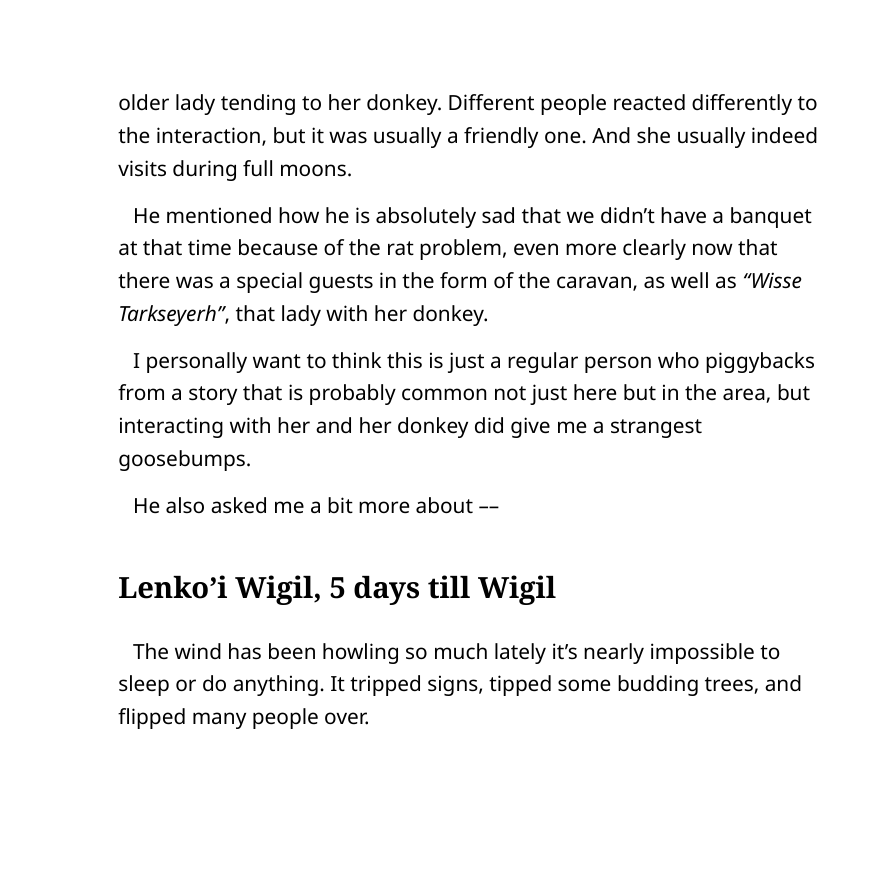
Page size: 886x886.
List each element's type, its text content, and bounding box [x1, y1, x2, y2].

subtitle Lenko’i Wigil, 5 days till Wigil [118, 568, 827, 607]
text The wind has been howling so much lately it’s nearly impossible to sleep or do anything. It tripped signs, tipped some budding trees, and flipped many people over. [118, 637, 827, 730]
text older lady tending to her donkey. Different people reacted differently to the interaction, but it was usually a friendly one. And she usually indeed visits during full moons. [118, 88, 827, 182]
text I personally want to think this is just a regular person who piggybacks from a story that is probably common not just here but in the area, but interacting with her and her donkey did give me a strangest goosebumps. [118, 346, 827, 472]
text He mentioned how he is absolutely sad that we didn’t have a banquet at that time because of the rat problem, even more clearly now that there was a special guests in the form of the caravan, as well as “Wisse Tarkseyerh”, that lady with her donkey. [118, 201, 827, 327]
text He also asked me a bit more about –– [118, 491, 827, 519]
